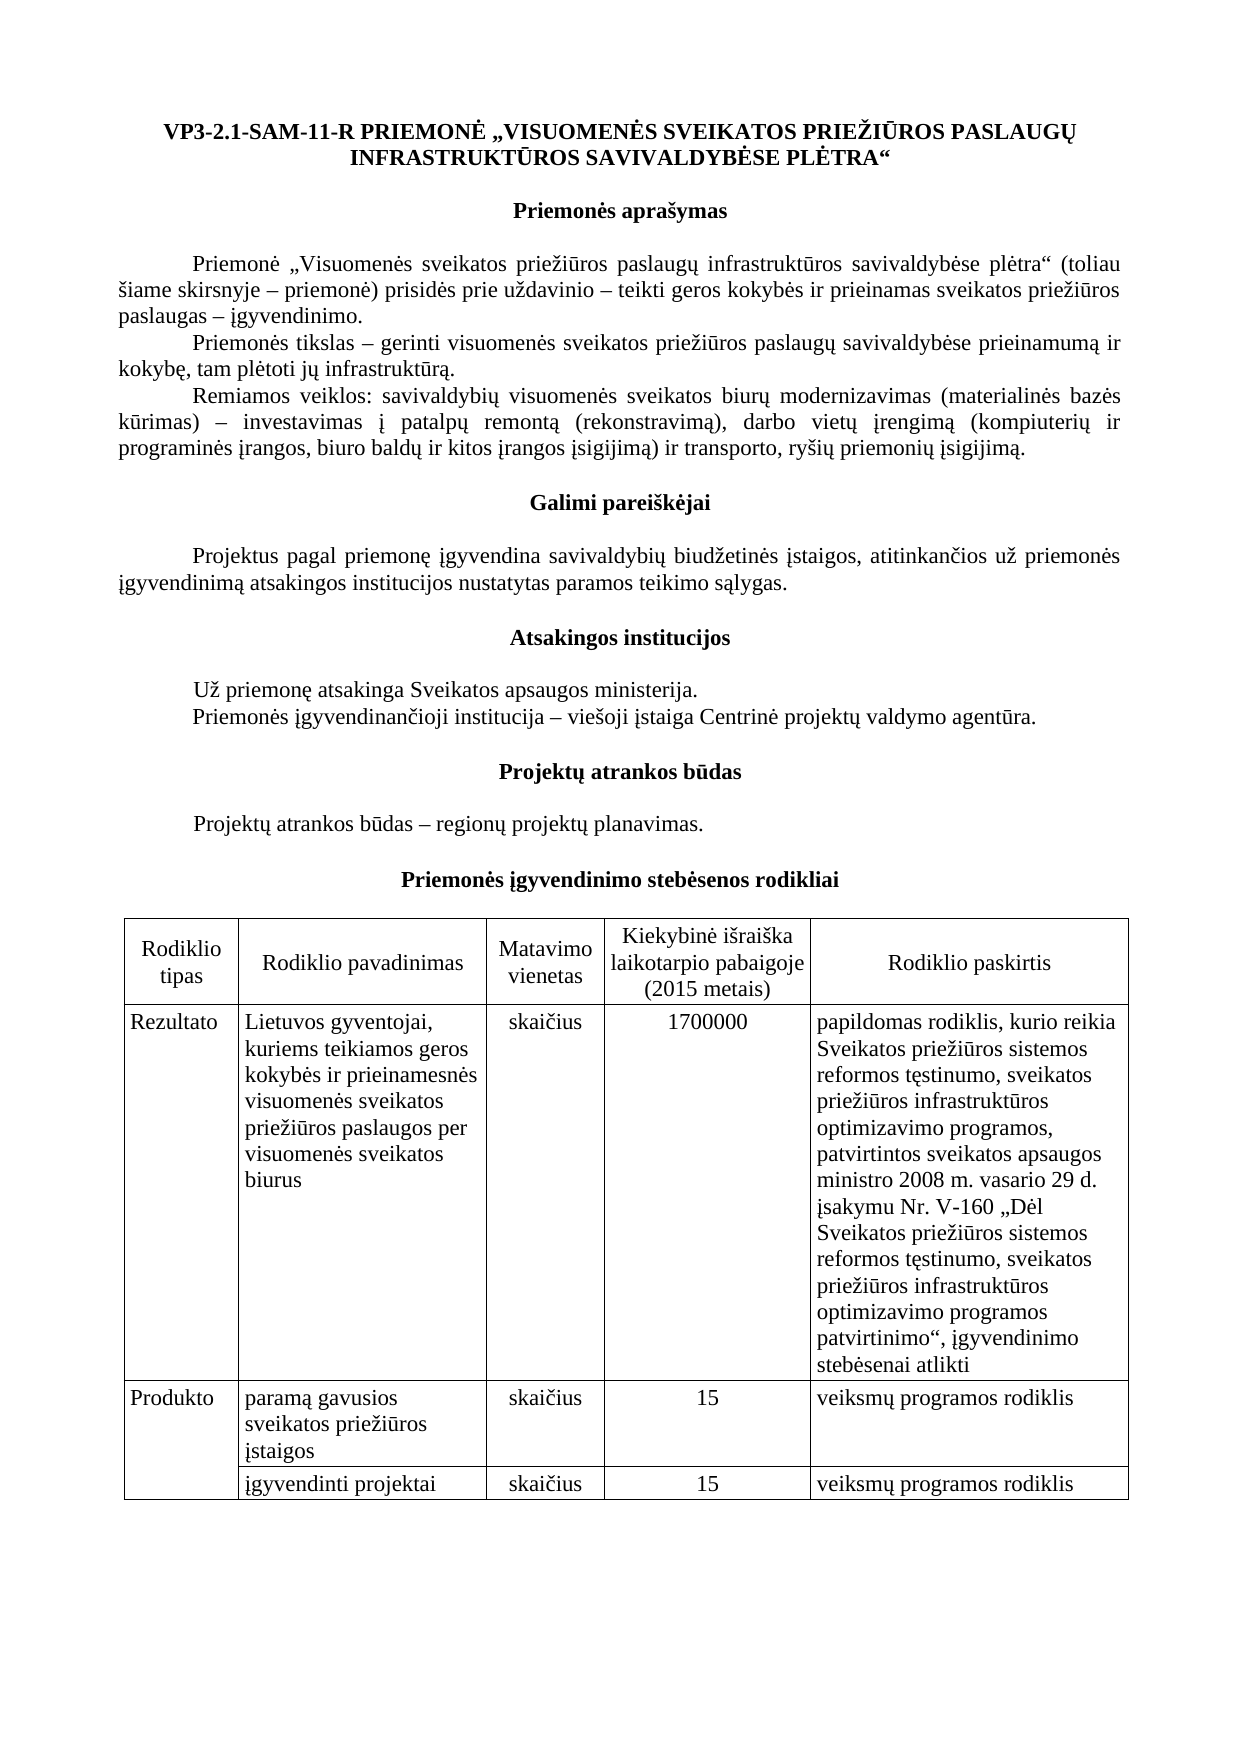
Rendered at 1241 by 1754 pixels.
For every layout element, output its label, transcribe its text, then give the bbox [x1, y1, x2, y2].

table_header Rodiklio pavadinimas [239, 919, 486, 1004]
text Projektų atrankos būdas [118, 758, 1122, 784]
table_cell 15 [605, 1467, 810, 1499]
text Galimi pareiškėjai [118, 489, 1122, 516]
table_cell 1700000 [605, 1005, 810, 1380]
table_header Kiekybinė išraiška laikotarpio pabaigoje (2015 metais) [605, 919, 810, 1004]
text VP3-2.1-SAM-11-R PRIEMONĖ „VISUOMENĖS SVEIKATOS PRIEŽIŪROS PASLAUGŲ INFRASTRUKTŪROS SAVIVALDYBĖSE PLĖTRA“ [118, 118, 1122, 171]
text Priemonės tikslas – gerinti visuomenės sveikatos priežiūros paslaugų savivaldybėse prieinamumą ir kokybę, tam plėtoti jų infrastruktūrą. [118, 329, 1122, 382]
text Atsakingos institucijos [118, 624, 1122, 650]
table_cell Rezultato [125, 1005, 238, 1380]
text Remiamos veiklos: savivaldybių visuomenės sveikatos biurų modernizavimas (materialinės bazės kūrimas) – investavimas į patalpų remontą (rekonstravimą), darbo vietų įrengimą (kompiuterių ir programinės įrangos, biuro baldų ir kitos įrangos įsigijimą) ir transporto, ryšių priemonių įsigijimą. [118, 382, 1122, 461]
table_cell Produkto [125, 1381, 238, 1499]
table_cell papildomas rodiklis, kurio reikia Sveikatos priežiūros sistemos reformos tęstinumo, sveikatos priežiūros infrastruktūros optimizavimo programos, patvirtintos sveikatos apsaugos ministro 2008 m. vasario 29 d. įsakymu Nr. V-160 „Dėl Sveikatos priežiūros sistemos reformos tęstinumo, sveikatos priežiūros infrastruktūros optimizavimo programos patvirtinimo“, įgyvendinimo stebėsenai atlikti [811, 1005, 1128, 1380]
table_header Rodiklio tipas [125, 919, 238, 1004]
table_cell veiksmų programos rodiklis [811, 1381, 1128, 1466]
table_cell skaičius [487, 1381, 604, 1466]
table_cell skaičius [487, 1467, 604, 1499]
table_header Matavimo vienetas [487, 919, 604, 1004]
table_cell veiksmų programos rodiklis [811, 1467, 1128, 1499]
text Priemonė „Visuomenės sveikatos priežiūros paslaugų infrastruktūros savivaldybėse plėtra“ (toliau šiame skirsnyje – priemonė) prisidės prie uždavinio – teikti geros kokybės ir prieinamas sveikatos priežiūros paslaugas – įgyvendinimo. [118, 250, 1122, 329]
text Priemonės įgyvendinančioji institucija – viešoji įstaiga Centrinė projektų valdymo agentūra. [118, 703, 1122, 729]
table_cell įgyvendinti projektai [239, 1467, 486, 1499]
table_header Rodiklio paskirtis [811, 919, 1128, 1004]
text Už priemonę atsakinga Sveikatos apsaugos ministerija. [118, 676, 1122, 703]
table_cell skaičius [487, 1005, 604, 1380]
table_cell paramą gavusios sveikatos priežiūros įstaigos [239, 1381, 486, 1466]
table_cell 15 [605, 1381, 810, 1466]
text Projektus pagal priemonę įgyvendina savivaldybių biudžetinės įstaigos, atitinkančios už priemonės įgyvendinimą atsakingos institucijos nustatytas paramos teikimo sąlygas. [118, 542, 1122, 595]
text Priemonės aprašymas [118, 197, 1122, 223]
text Priemonės įgyvendinimo stebėsenos rodikliai [118, 866, 1122, 892]
text Projektų atrankos būdas – regionų projektų planavimas. [118, 811, 1122, 837]
table_cell Lietuvos gyventojai, kuriems teikiamos geros kokybės ir prieinamesnės visuomenės sveikatos priežiūros paslaugos per visuomenės sveikatos biurus [239, 1005, 486, 1380]
